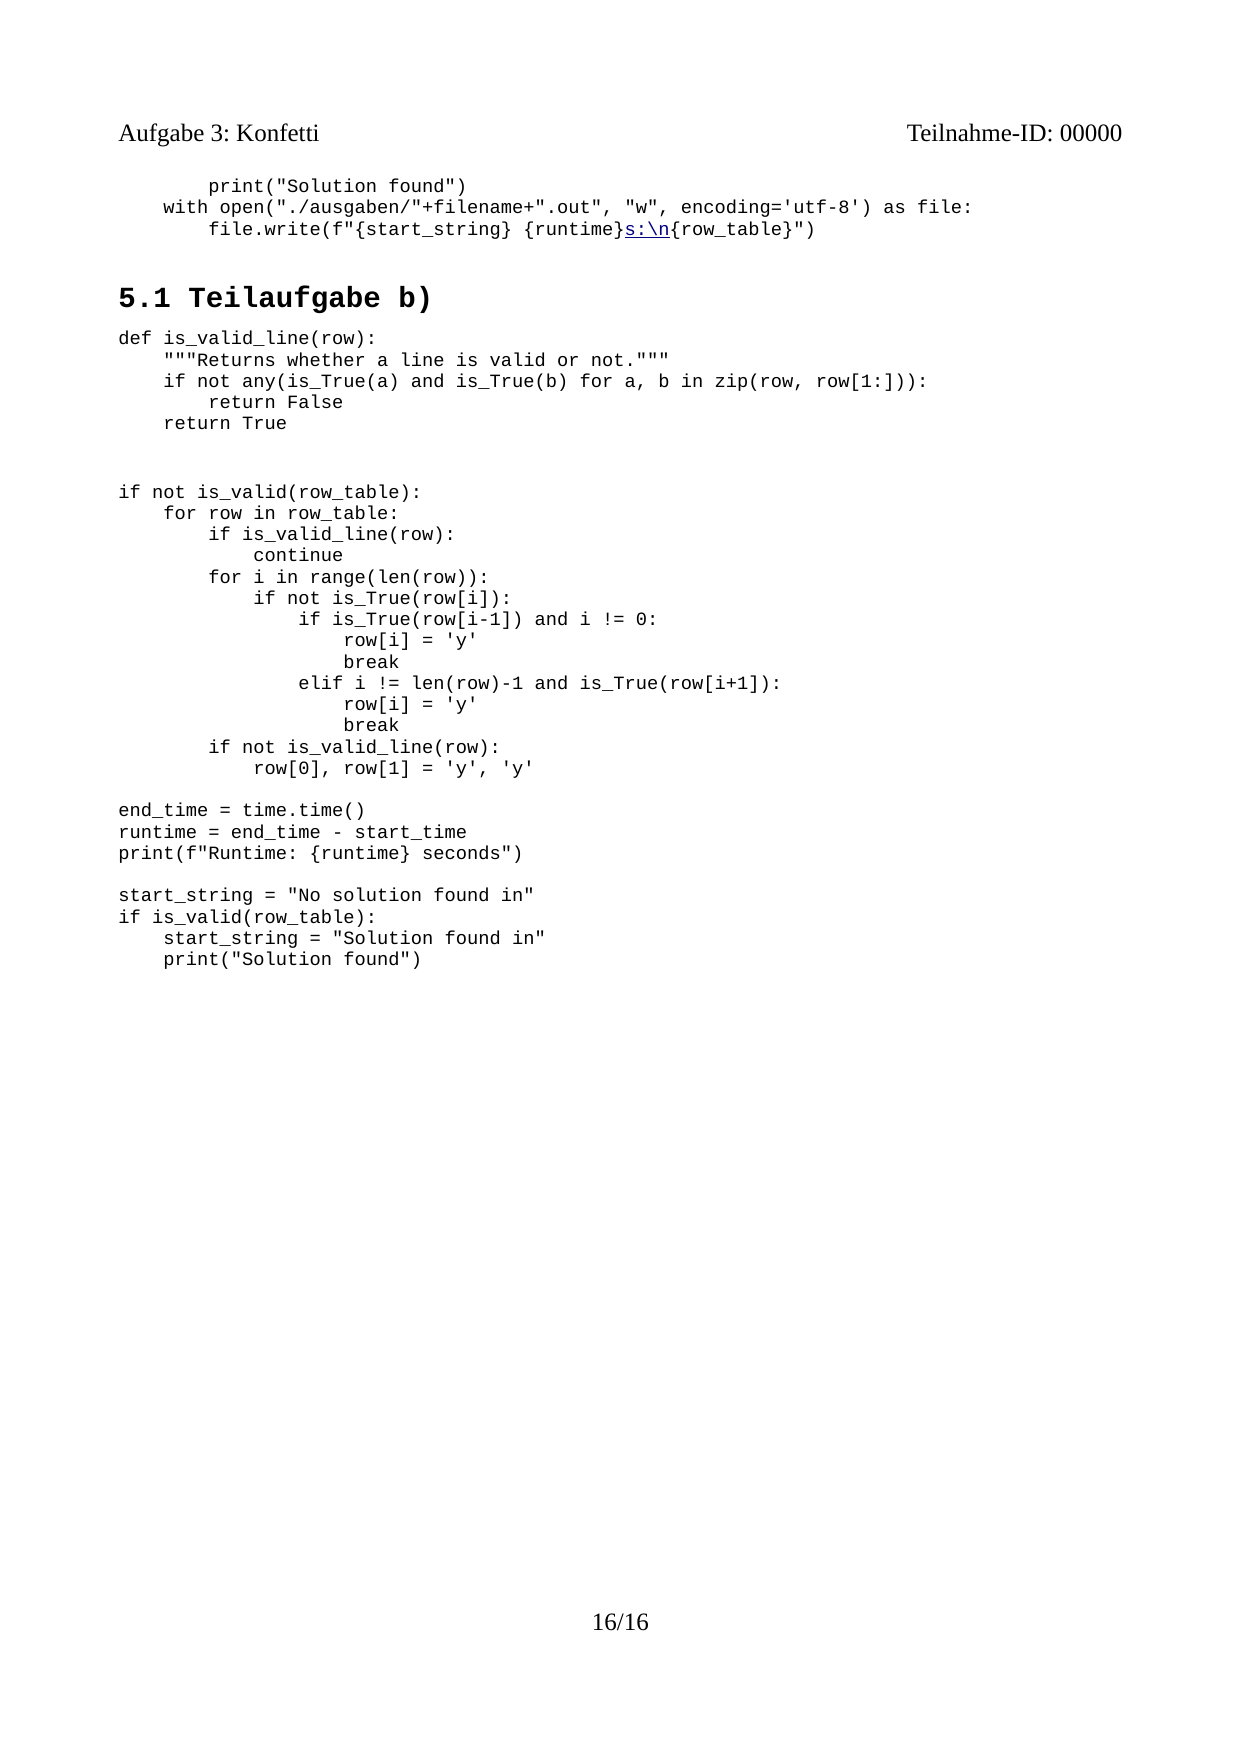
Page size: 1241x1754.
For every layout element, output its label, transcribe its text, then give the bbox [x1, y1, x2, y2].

text if is_True(row[i-1]) and i != 0: [118, 610, 1122, 631]
text elif i != len(row)-1 and is_True(row[i+1]): [118, 674, 1122, 695]
text return False [118, 393, 1122, 414]
text for i in range(len(row)): [118, 567, 1122, 589]
text break [118, 716, 1122, 737]
text def is_valid_line(row): [118, 329, 1122, 350]
text row[0], row[1] = 'y', 'y' [118, 759, 1122, 780]
text if not any(is_True(a) and is_True(b) for a, b in zip(row, row[1:])): [118, 372, 1122, 393]
text row[i] = 'y' [118, 695, 1122, 716]
text print("Solution found") [118, 950, 1122, 971]
text runtime = end_time - start_time [118, 822, 1122, 844]
text with open("./ausgaben/"+filename+".out", "w", encoding='utf-8') as file: [118, 198, 1122, 219]
text """Returns whether a line is valid or not.""" [118, 350, 1122, 372]
text start_string = "No solution found in" [118, 886, 1122, 907]
text print(f"Runtime: {runtime} seconds") [118, 844, 1122, 865]
text if not is_valid(row_table): [118, 482, 1122, 504]
text return True [118, 414, 1122, 435]
subtitle 5.1 Teilaufgabe b) [118, 283, 1122, 317]
text for row in row_table: [118, 504, 1122, 525]
text end_time = time.time() [118, 801, 1122, 822]
text if is_valid_line(row): [118, 525, 1122, 546]
text file.write(f"{start_string} {runtime}s:\n{row_table}") [118, 219, 1122, 241]
text if is_valid(row_table): [118, 907, 1122, 929]
text row[i] = 'y' [118, 631, 1122, 652]
text continue [118, 546, 1122, 567]
text print("Solution found") [118, 177, 1122, 198]
text if not is_valid_line(row): [118, 737, 1122, 759]
text break [118, 652, 1122, 674]
text start_string = "Solution found in" [118, 929, 1122, 950]
text if not is_True(row[i]): [118, 589, 1122, 610]
